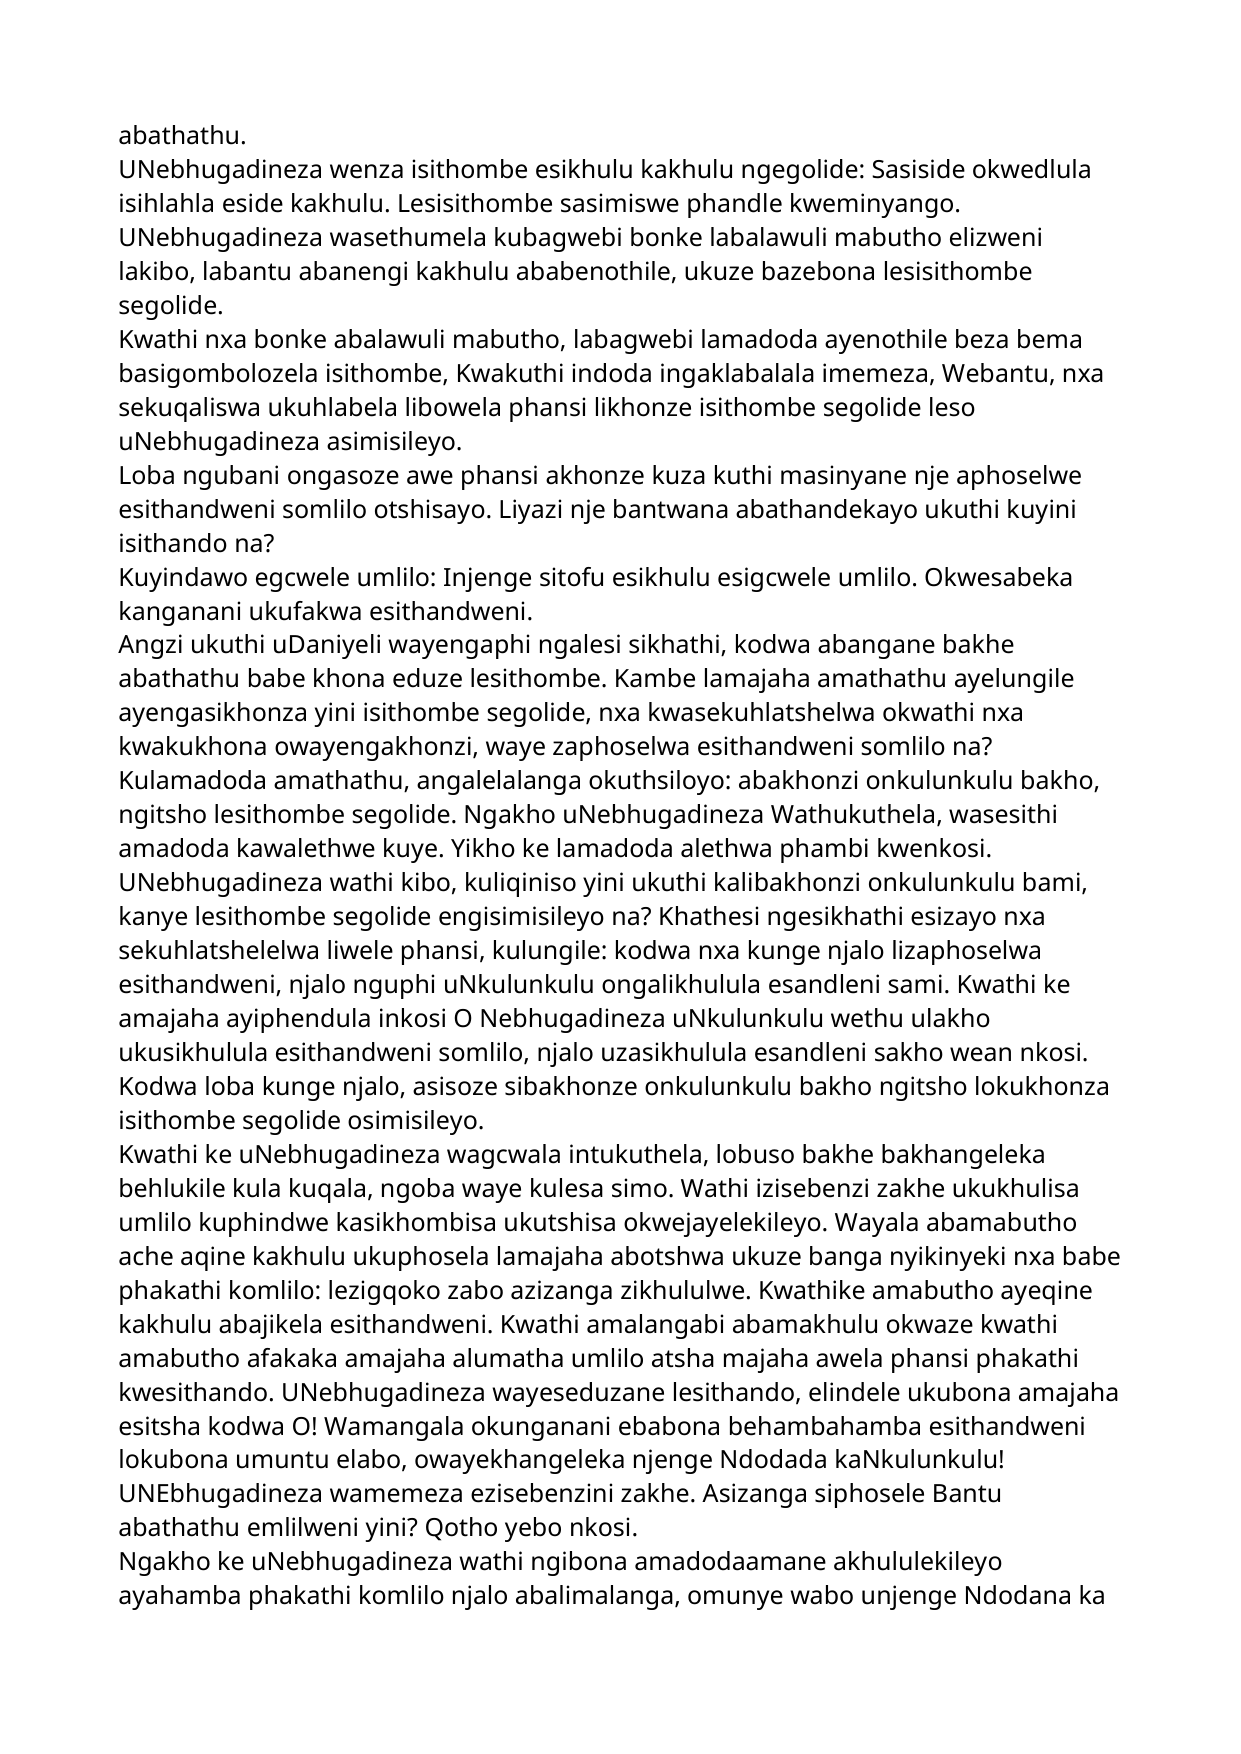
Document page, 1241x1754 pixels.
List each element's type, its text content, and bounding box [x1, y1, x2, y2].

text abathathu. [118, 118, 1122, 152]
text Loba ngubani ongasoze awe phansi akhonze kuza kuthi masinyane nje aphoselwe esithandweni somlilo otshisayo. Liyazi nje bantwana abathandekayo ukuthi kuyini isithando na? [118, 458, 1122, 559]
text UNebhugadineza wenza isithombe esikhulu kakhulu ngegolide: Sasiside okwedlula isihlahla eside kakhulu. Lesisithombe sasimiswe phandle kweminyango. UNebhugadineza wasethumela kubagwebi bonke labalawuli mabutho elizweni lakibo, labantu abanengi kakhulu ababenothile, ukuze bazebona lesisithombe segolide. [118, 152, 1122, 322]
text UNEbhugadineza wamemeza ezisebenzini zakhe. Asizanga siphosele Bantu abathathu emlilweni yini? Qotho yebo nkosi. [118, 1476, 1122, 1544]
text Kwathi nxa bonke abalawuli mabutho, labagwebi lamadoda ayenothile beza bema basigombolozela isithombe, Kwakuthi indoda ingaklabalala imemeza, Webantu, nxa sekuqaliswa ukuhlabela libowela phansi likhonze isithombe segolide leso uNebhugadineza asimisileyo. [118, 322, 1122, 458]
text Kuyindawo egcwele umlilo: Injenge sitofu esikhulu esigcwele umlilo. Okwesabeka kanganani ukufakwa esithandweni. [118, 559, 1122, 627]
text Ngakho ke uNebhugadineza wathi ngibona amadodaamane akhululekileyo ayahamba phakathi komlilo njalo abalimalanga, omunye wabo unjenge Ndodana ka [118, 1544, 1122, 1612]
text Kwathi ke uNebhugadineza wagcwala intukuthela, lobuso bakhe bakhangeleka behlukile kula kuqala, ngoba waye kulesa simo. Wathi izisebenzi zakhe ukukhulisa umlilo kuphindwe kasikhombisa ukutshisa okwejayelekileyo. Wayala abamabutho ache aqine kakhulu ukuphosela lamajaha abotshwa ukuze banga nyikinyeki nxa babe phakathi komlilo: lezigqoko zabo azizanga zikhululwe. Kwathike amabutho ayeqine kakhulu abajikela esithandweni. Kwathi amalangabi abamakhulu okwaze kwathi amabutho afakaka amajaha alumatha umlilo atsha majaha awela phansi phakathi kwesithando. UNebhugadineza wayeseduzane lesithando, elindele ukubona amajaha esitsha kodwa O! Wamangala okunganani ebabona behambahamba esithandweni lokubona umuntu elabo, owayekhangeleka njenge Ndodada kaNkulunkulu! [118, 1137, 1122, 1476]
text Angzi ukuthi uDaniyeli wayengaphi ngalesi sikhathi, kodwa abangane bakhe abathathu babe khona eduze lesithombe. Kambe lamajaha amathathu ayelungile ayengasikhonza yini isithombe segolide, nxa kwasekuhlatshelwa okwathi nxa kwakukhona owayengakhonzi, waye zaphoselwa esithandweni somlilo na? Kulamadoda amathathu, angalelalanga okuthsiloyo: abakhonzi onkulunkulu bakho, ngitsho lesithombe segolide. Ngakho uNebhugadineza Wathukuthela, wasesithi amadoda kawalethwe kuye. Yikho ke lamadoda alethwa phambi kwenkosi. UNebhugadineza wathi kibo, kuliqiniso yini ukuthi kalibakhonzi onkulunkulu bami, kanye lesithombe segolide engisimisileyo na? Khathesi ngesikhathi esizayo nxa sekuhlatshelelwa liwele phansi, kulungile: kodwa nxa kunge njalo lizaphoselwa esithandweni, njalo nguphi uNkulunkulu ongalikhulula esandleni sami. Kwathi ke amajaha ayiphendula inkosi O Nebhugadineza uNkulunkulu wethu ulakho ukusikhulula esithandweni somlilo, njalo uzasikhulula esandleni sakho wean nkosi. Kodwa loba kunge njalo, asisoze sibakhonze onkulunkulu bakho ngitsho lokukhonza isithombe segolide osimisileyo. [118, 627, 1122, 1137]
